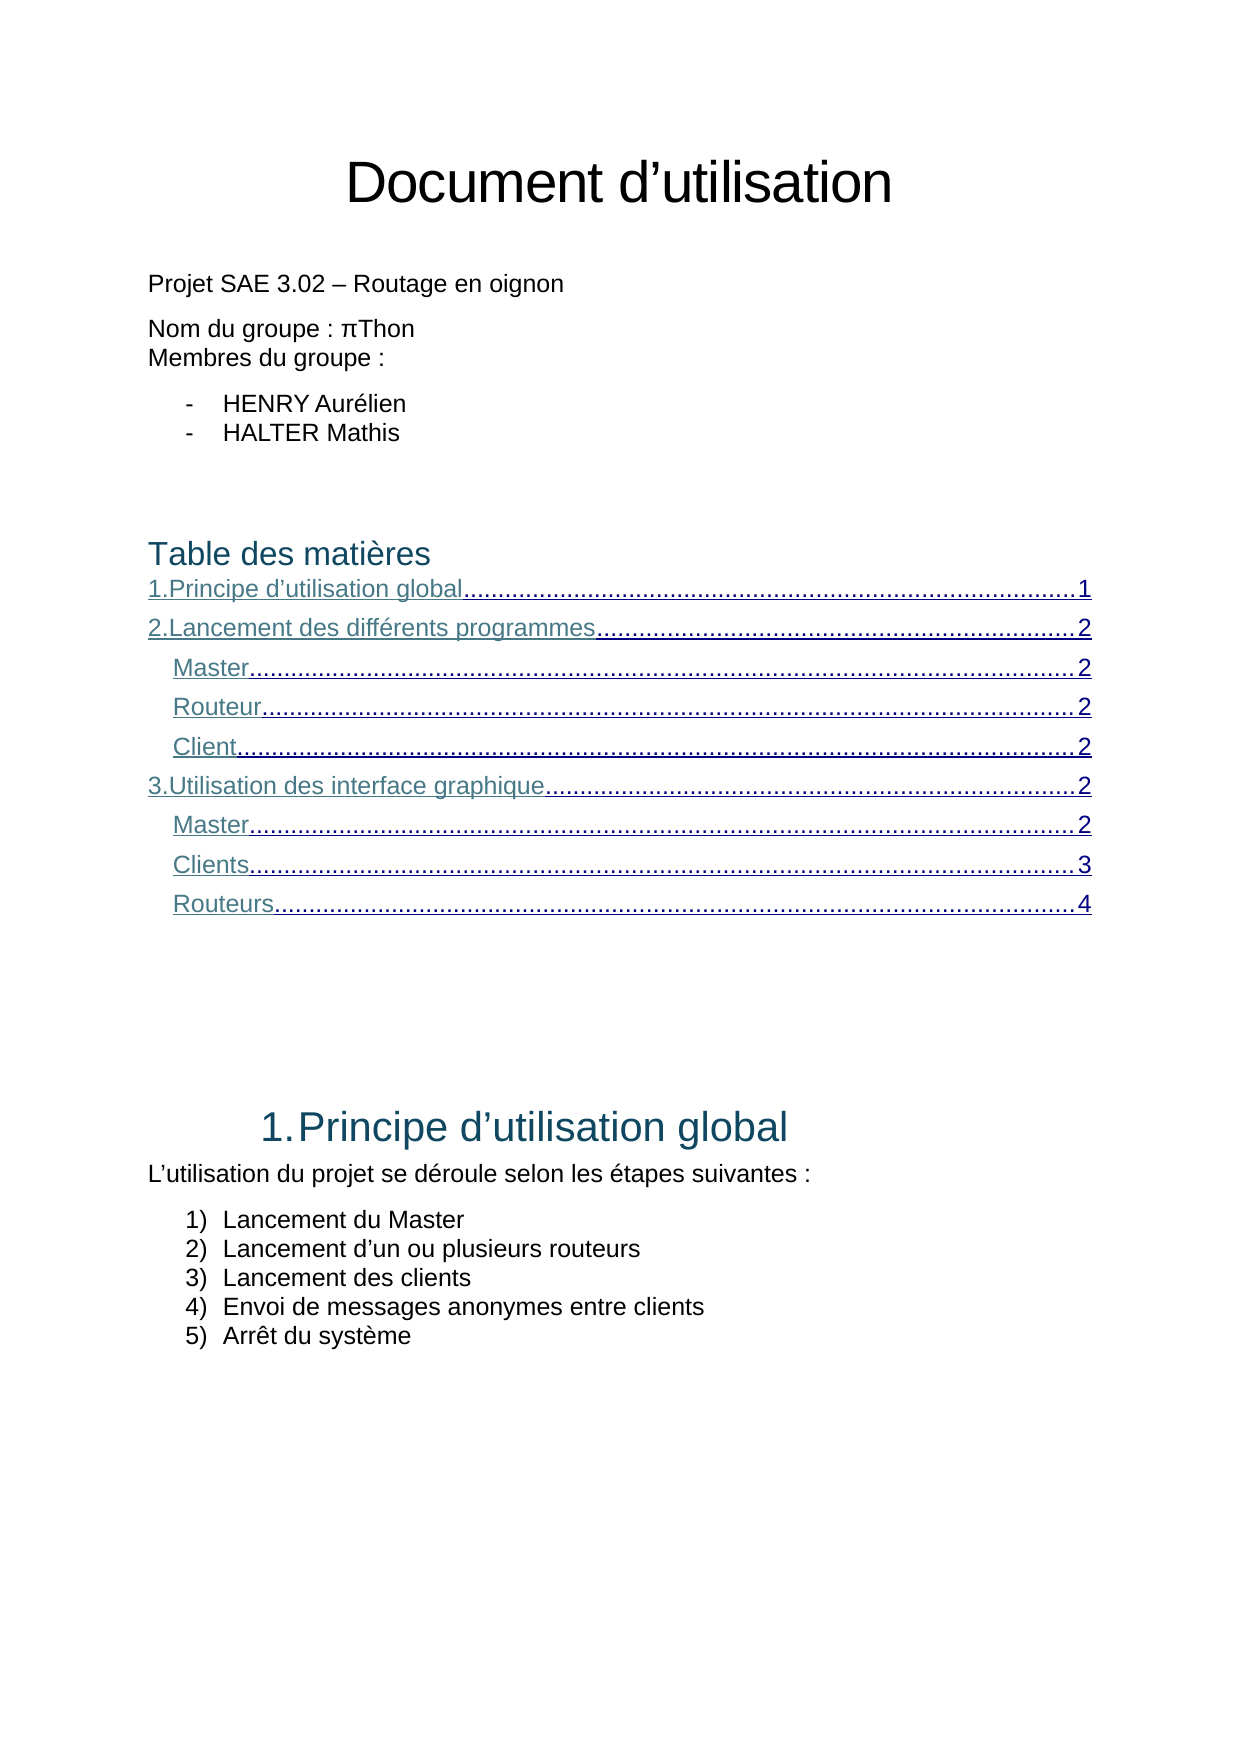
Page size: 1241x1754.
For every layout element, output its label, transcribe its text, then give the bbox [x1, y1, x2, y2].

text Projet SAE 3.02 – Routage en oignon [148, 269, 1093, 297]
list Arrêt du système [185, 1321, 1093, 1349]
list HENRY Aurélien [185, 389, 1093, 418]
list Lancement des clients [185, 1263, 1093, 1292]
text 3. Utilisation des interface graphique 2 [148, 771, 1093, 799]
list Lancement du Master [185, 1205, 1093, 1234]
text Master 2 [173, 653, 1093, 681]
text 1. Principe d’utilisation global 1 [148, 574, 1093, 603]
text Table des matières [148, 534, 1093, 572]
text Master 2 [173, 810, 1093, 839]
text L’utilisation du projet se déroule selon les étapes suivantes : [148, 1159, 1093, 1188]
list Envoi de messages anonymes entre clients [185, 1292, 1093, 1321]
text 2. Lancement des différents programmes 2 [148, 613, 1093, 642]
text Client 2 [173, 731, 1093, 760]
list HALTER Mathis [185, 418, 1093, 447]
text Document d’utilisation [148, 148, 1093, 215]
text Routeur 2 [173, 692, 1093, 721]
text Routeurs 4 [173, 889, 1093, 918]
list Principe d’utilisation global [260, 1103, 1093, 1151]
text Nom du groupe : πThon Membres du groupe : [148, 314, 1093, 372]
list Lancement d’un ou plusieurs routeurs [185, 1234, 1093, 1263]
text Clients 3 [173, 849, 1093, 878]
